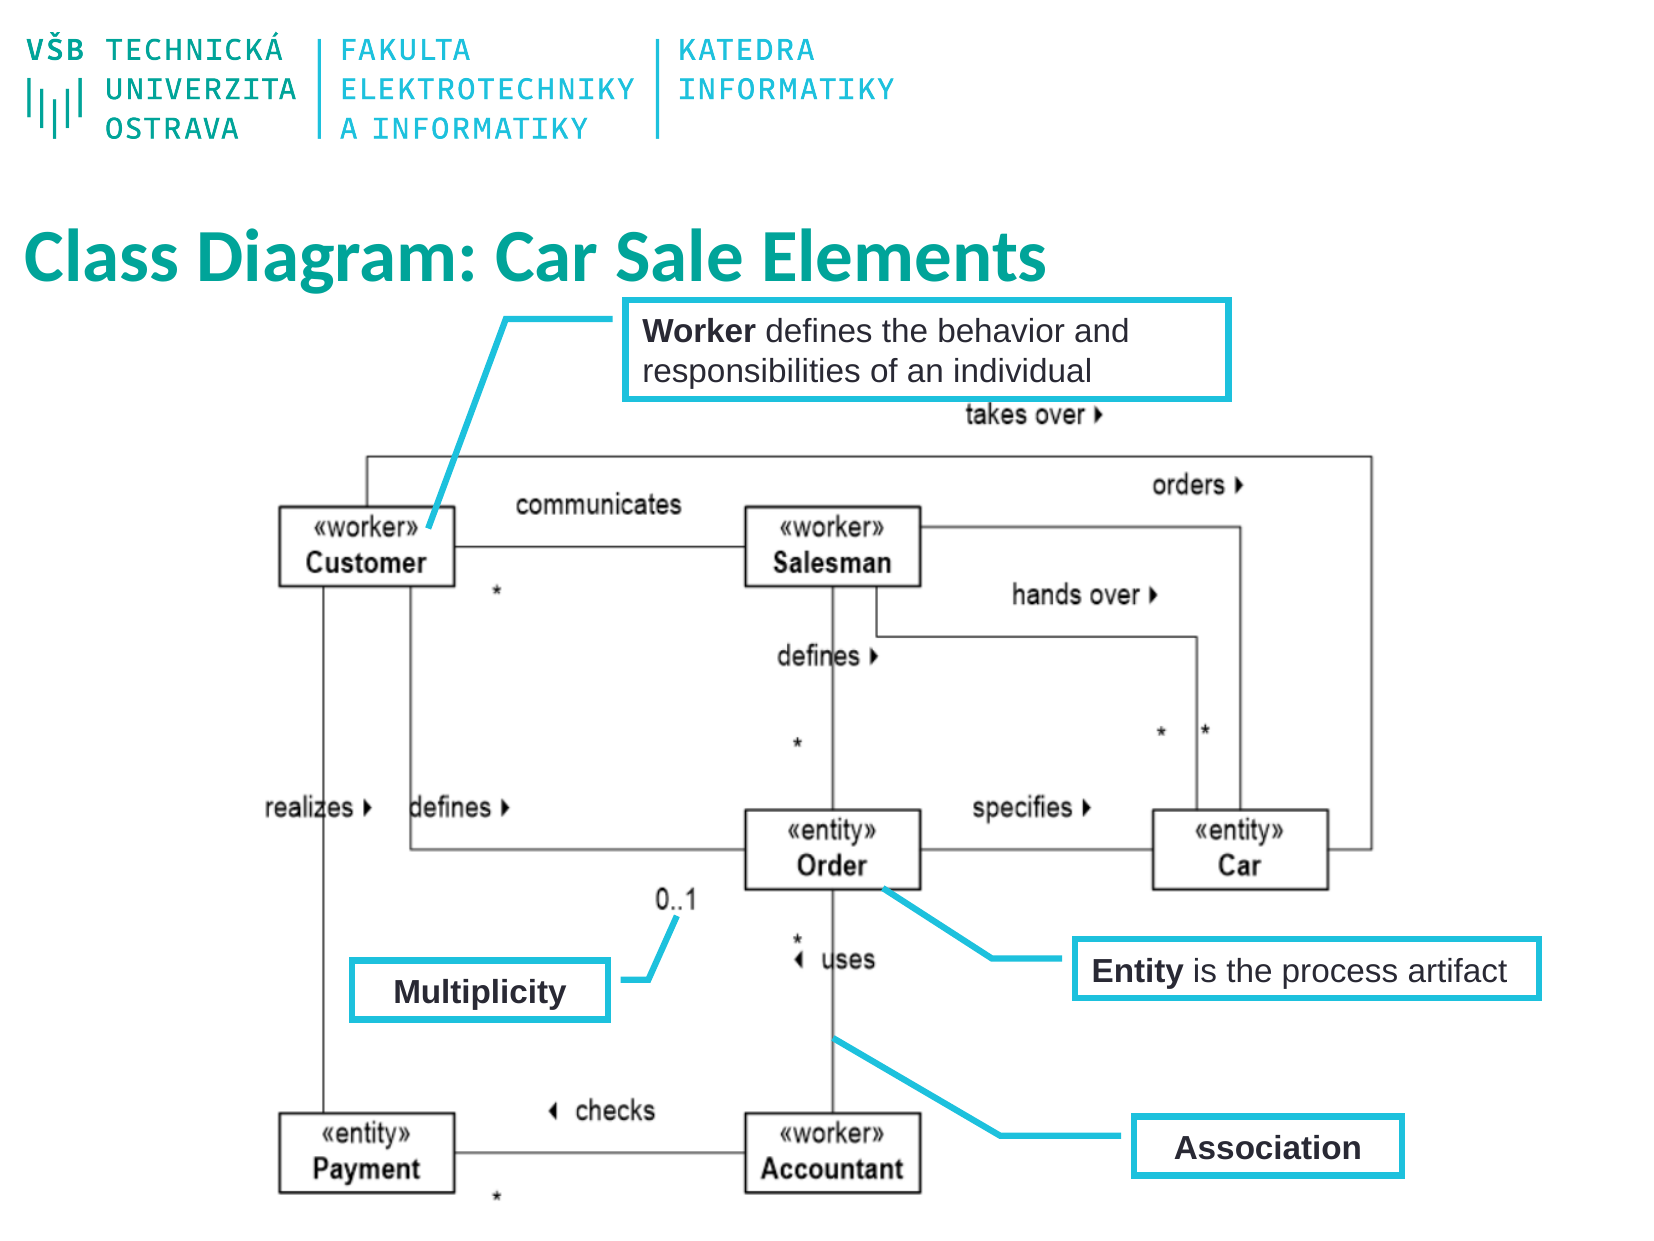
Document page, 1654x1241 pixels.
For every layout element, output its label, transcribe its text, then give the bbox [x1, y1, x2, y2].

title Class Diagram: Car Sale Elements [24, 169, 1629, 301]
picture [26, 31, 894, 139]
text_box Association [1134, 1116, 1402, 1175]
text_box Multiplicity [352, 961, 608, 1020]
picture [248, 383, 1406, 1211]
text_box Entity is the process artifact [1075, 939, 1539, 998]
text_box Worker defines the behavior and responsibilities of an individual [625, 300, 1228, 399]
